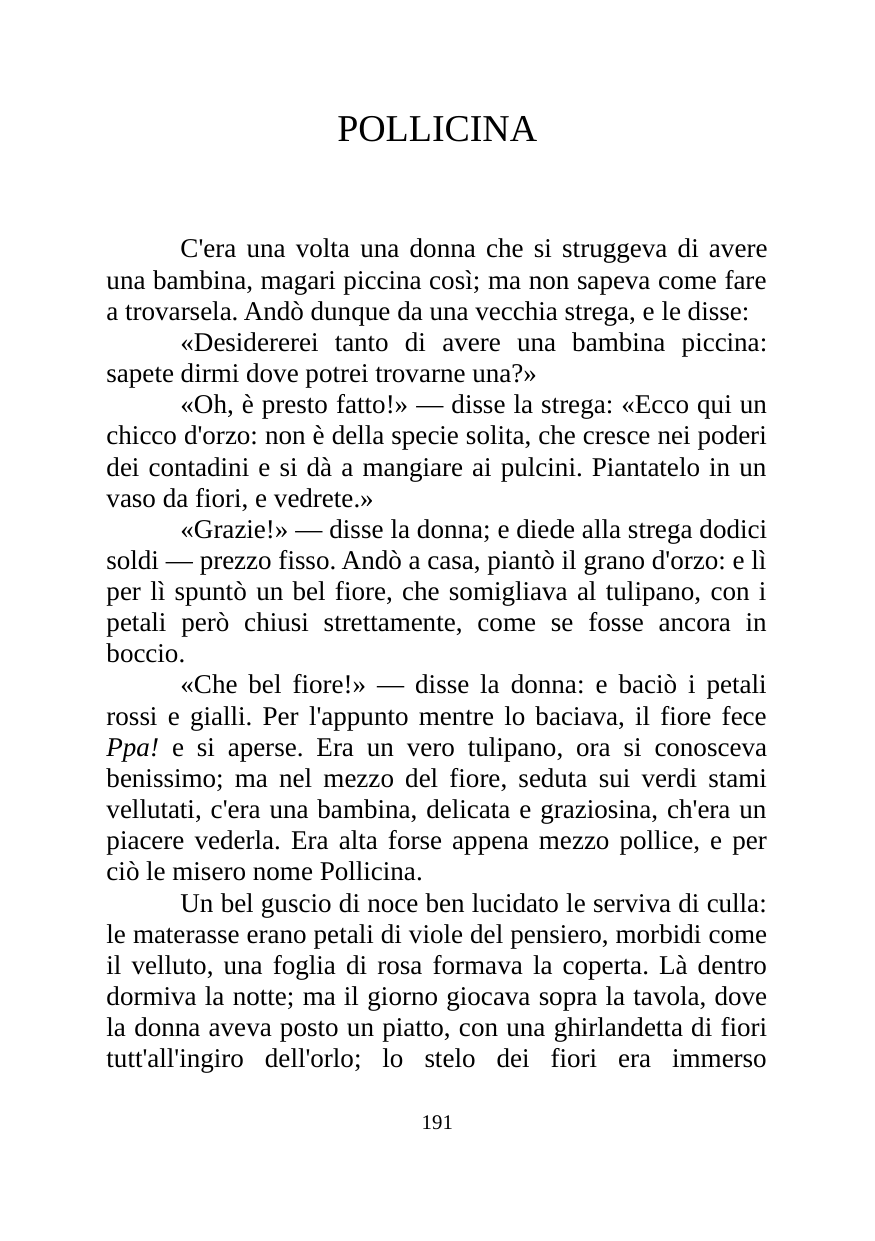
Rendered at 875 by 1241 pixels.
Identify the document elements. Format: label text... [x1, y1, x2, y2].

text «Grazie!» — disse la donna; e diede alla strega dodici soldi — prezzo fisso. Andò a casa, piantò il grano d'orzo: e lì per lì spuntò un bel fiore, che somigliava al tulipano, con i petali però chiusi strettamente, come se fosse ancora in boccio. [106, 513, 768, 669]
text «Desidererei tanto di avere una bambina piccina: sapete dirmi dove potrei trovarne una?» [106, 326, 768, 388]
subtitle POLLICINA [106, 106, 768, 150]
text «Oh, è presto fatto!» — disse la strega: «Ecco qui un chicco d'orzo: non è della specie solita, che cresce nei poderi dei contadini e si dà a mangiare ai pulcini. Piantatelo in un vaso da fiori, e vedrete.» [106, 388, 768, 513]
text C'era una volta una donna che si struggeva di avere una bambina, magari piccina così; ma non sapeva come fare a trovarsela. Andò dunque da una vecchia strega, e le disse: [106, 233, 768, 326]
text Un bel guscio di noce ben lucidato le serviva di culla: le materasse erano petali di viole del pensiero, morbidi come il velluto, una foglia di rosa formava la coperta. Là dentro dormiva la notte; ma il giorno giocava sopra la tavola, dove la donna aveva posto un piatto, con una ghirlandetta di fiori tutt'all'ingiro dell'orlo; lo stelo dei fiori era immerso [106, 887, 768, 1073]
text «Che bel fiore!» — disse la donna: e baciò i petali rossi e gialli. Per l'appunto mentre lo baciava, il fiore fece Ppa! e si aperse. Era un vero tulipano, ora si conosceva benissimo; ma nel mezzo del fiore, seduta sui verdi stami vellutati, c'era una bambina, delicata e graziosina, ch'era un piacere vederla. Era alta forse appena mezzo pollice, e per ciò le misero nome Pollicina. [106, 669, 768, 887]
